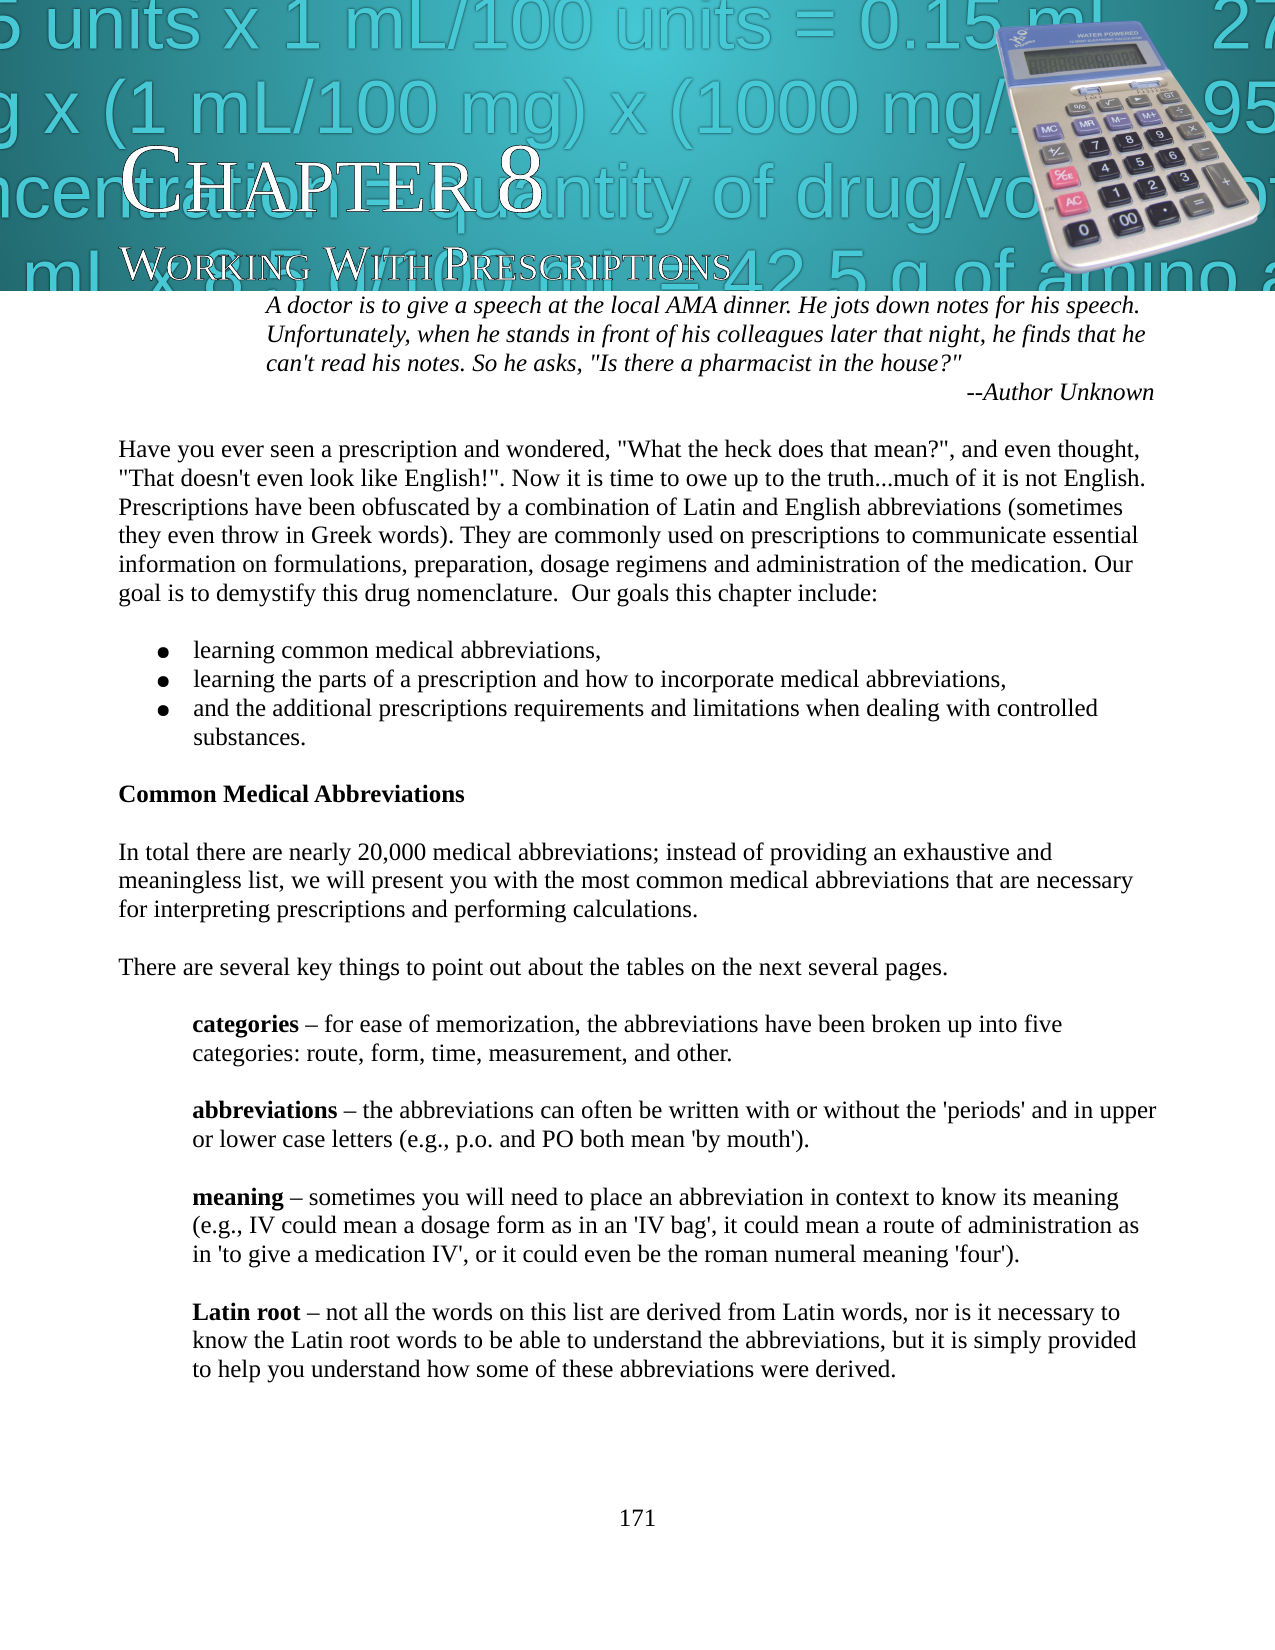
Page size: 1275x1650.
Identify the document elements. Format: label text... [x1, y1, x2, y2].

text --Author Unknown [340, 377, 1157, 406]
list and the additional prescriptions requirements and limitations when dealing with controlled substances. [156, 693, 1157, 751]
text In total there are nearly 20,000 medical abbreviations; instead of providing an exhaustive and meaningless list, we will present you with the most common medical abbreviations that are necessary for interpreting prescriptions and performing calculations. [118, 837, 1157, 923]
text Have you ever seen a prescription and wondered, "What the heck does that mean?", and even thought, "That doesn't even look like English!". Now it is time to owe up to the truth...much of it is not English. Prescriptions have been obfuscated by a combination of Latin and English abbreviations (sometimes they even throw in Greek words). They are commonly used on prescriptions to communicate essential information on formulations, preparation, dosage regimens and administration of the medication. Our goal is to demystify this drug nomenclature. Our goals this chapter include: [118, 434, 1157, 607]
picture [0, 0, 1275, 291]
list learning common medical abbreviations, [156, 636, 1157, 664]
text meaning – sometimes you will need to place an abbreviation in context to know its meaning (e.g., IV could mean a dosage form as in an 'IV bag', it could mean a route of administration as in 'to give a medication IV', or it could even be the roman numeral meaning 'four'). [192, 1182, 1157, 1268]
text categories – for ease of memorization, the abbreviations have been broken up into five categories: route, form, time, measurement, and other. [192, 1009, 1157, 1067]
text There are several key things to point out about the tables on the next several pages. [118, 952, 1157, 981]
list learning the parts of a prescription and how to incorporate medical abbreviations, [156, 664, 1157, 693]
text A doctor is to give a speech at the local AMA dinner. He jots down notes for his speech. Unfortunately, when he stands in front of his colleagues later that night, he finds that he can't read his notes. So he asks, "Is there a pharmacist in the house?" [266, 291, 1157, 377]
text abbreviations – the abbreviations can often be written with or without the 'periods' and in upper or lower case letters (e.g., p.o. and PO both mean 'by mouth'). [192, 1096, 1157, 1153]
text Common Medical Abbreviations [118, 779, 1157, 808]
text Latin root – not all the words on this list are derived from Latin words, nor is it necessary to know the Latin root words to be able to understand the abbreviations, but it is simply provided to help you understand how some of these abbreviations were derived. [192, 1297, 1157, 1383]
